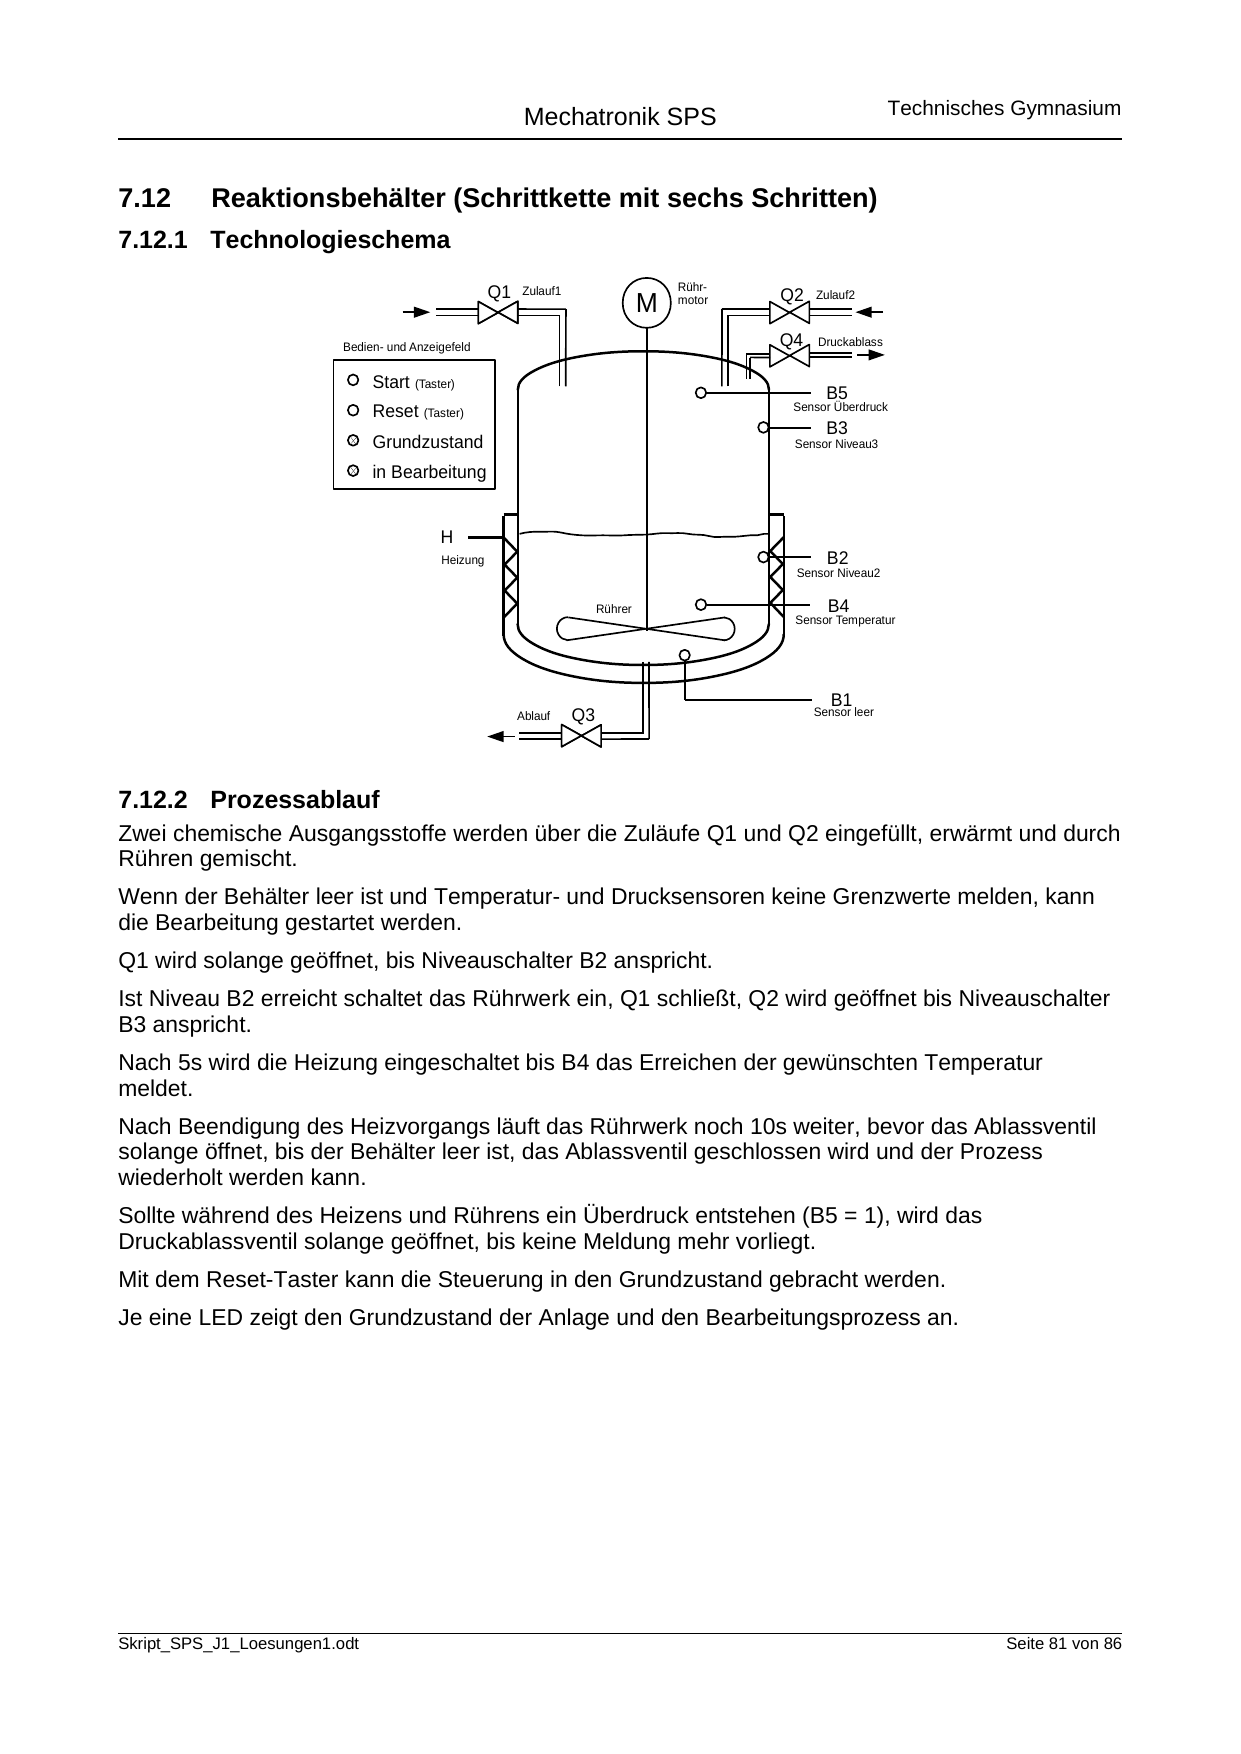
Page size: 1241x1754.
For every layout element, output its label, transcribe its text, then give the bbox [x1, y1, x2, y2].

text Je eine LED zeigt den Grundzustand der Anlage und den Bearbeitungsprozess an. [118, 1305, 1122, 1330]
text Ist Niveau B2 erreicht schaltet das Rührwerk ein, Q1 schließt, Q2 wird geöffnet bis Niveauschalter B3 anspricht. [118, 986, 1122, 1037]
text Nach 5s wird die Heizung eingeschaltet bis B4 das Erreichen der gewünschten Temperatur meldet. [118, 1050, 1122, 1101]
text Nach Beendigung des Heizvorgangs läuft das Rührwerk noch 10s weiter, bevor das Ablassventil solange öffnet, bis der Behälter leer ist, das Ablassventil geschlossen wird und der Prozess wiederholt werden kann. [118, 1113, 1122, 1190]
subtitle Reaktionsbehälter (Schrittkette mit sechs Schritten) [118, 183, 1122, 213]
text Q1 wird solange geöffnet, bis Niveauschalter B2 anspricht. [118, 948, 1122, 973]
text Wenn der Behälter leer ist und Temperatur- und Drucksensoren keine Grenzwerte melden, kann die Bearbeitung gestartet werden. [118, 884, 1122, 935]
subtitle Prozessablauf [118, 786, 1122, 814]
text Zwei chemische Ausgangsstoffe werden über die Zuläufe Q1 und Q2 eingefüllt, erwärmt und durch Rühren gemischt. [118, 820, 1122, 872]
subtitle Technologieschema [118, 226, 1122, 254]
text Sollte während des Heizens und Rührens ein Überdruck entstehen (B5 = 1), wird das Druckablassventil solange geöffnet, bis keine Meldung mehr vorliegt. [118, 1203, 1122, 1254]
text Mit dem Reset-Taster kann die Steuerung in den Grundzustand gebracht werden. [118, 1267, 1122, 1292]
